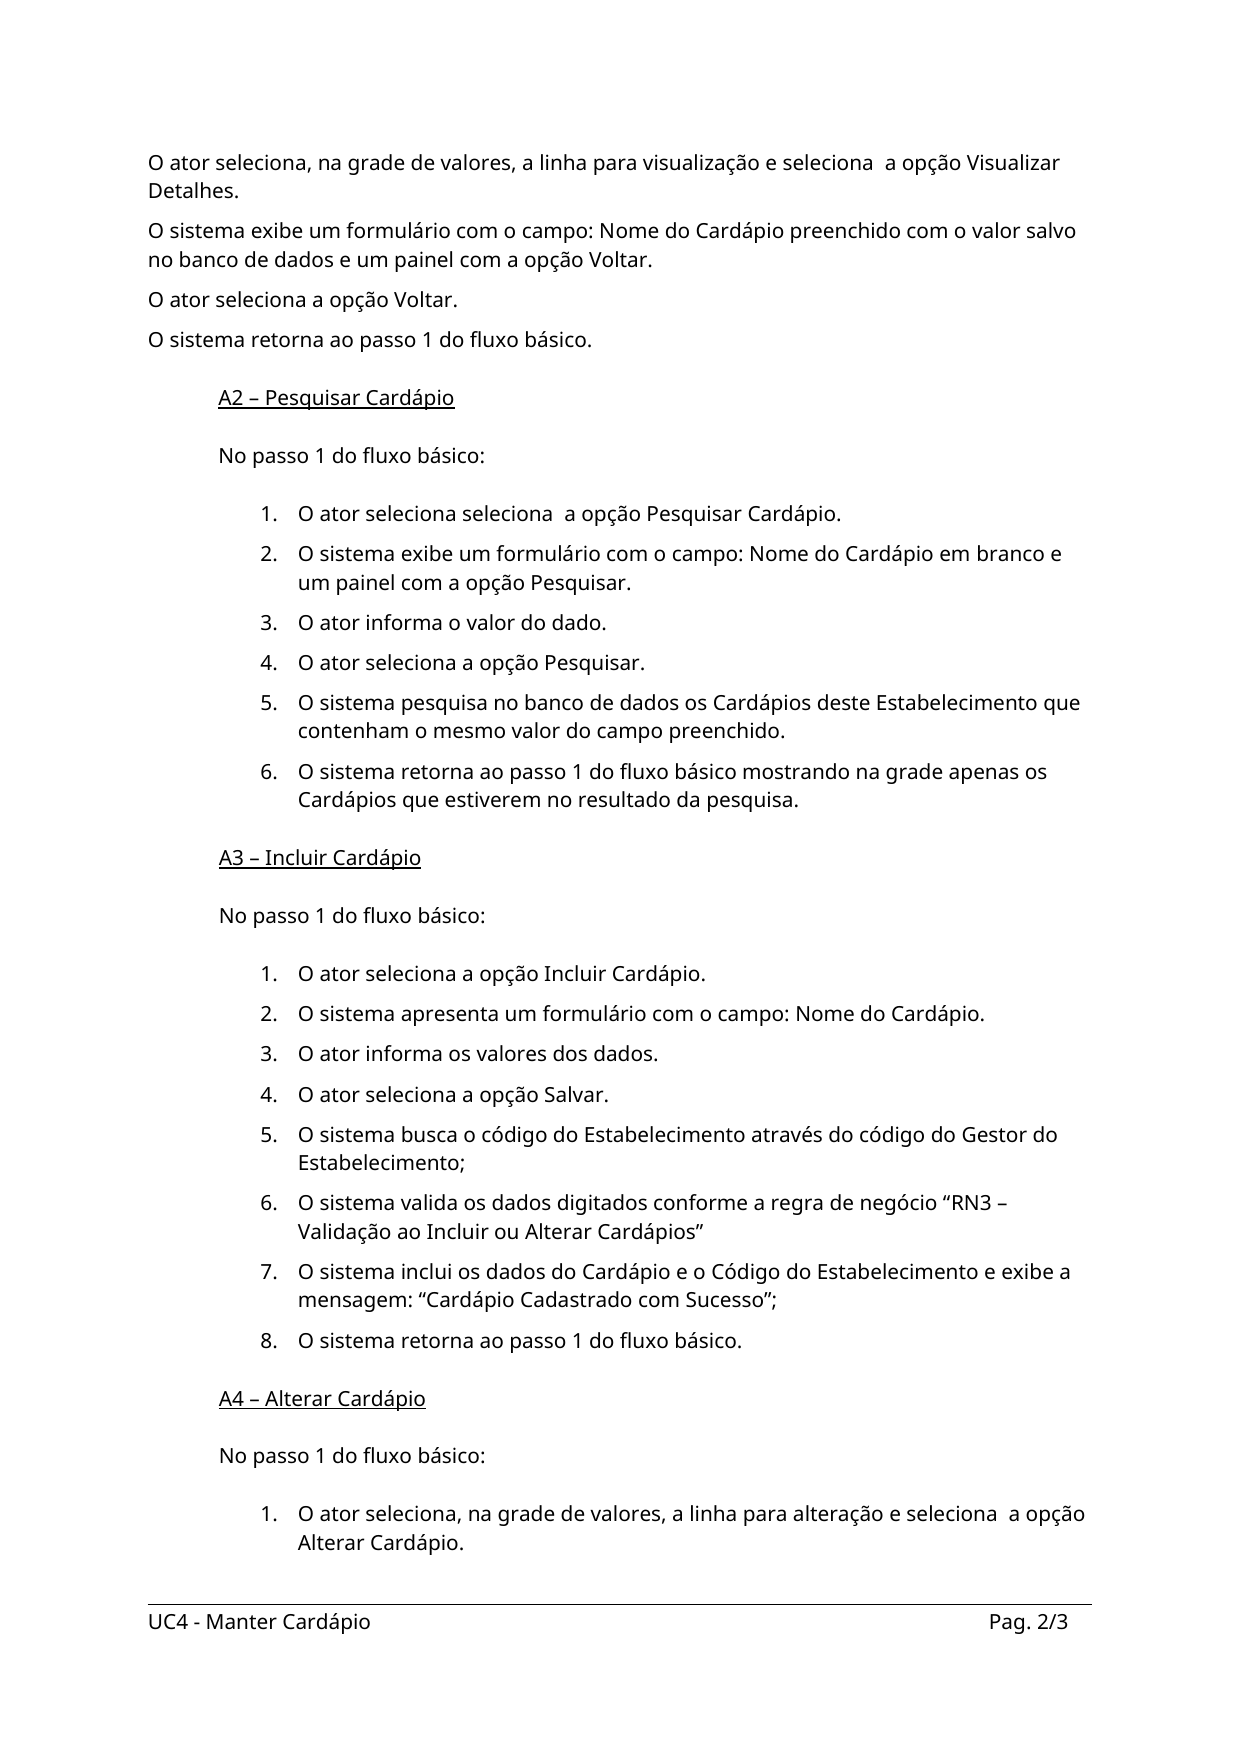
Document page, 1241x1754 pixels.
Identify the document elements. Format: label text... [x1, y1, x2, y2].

text No passo 1 do fluxo básico: [148, 901, 1092, 929]
list O ator informa os valores dos dados. [260, 1039, 1092, 1068]
list O sistema valida os dados digitados conforme a regra de negócio “RN3 – Validação ao Incluir ou Alterar Cardápios” [260, 1188, 1092, 1245]
text A2 – Pesquisar Cardápio [218, 383, 1092, 412]
text O ator seleciona, na grade de valores, a linha para visualização e seleciona a opção Visualizar Detalhes. [148, 148, 1092, 204]
list O sistema exibe um formulário com o campo: Nome do Cardápio em branco e um painel com a opção Pesquisar. [260, 539, 1092, 596]
list O ator seleciona, na grade de valores, a linha para alteração e seleciona a opção Alterar Cardápio. [260, 1499, 1092, 1556]
list O sistema busca o código do Estabelecimento através do código do Gestor do Estabelecimento; [260, 1120, 1092, 1177]
list O sistema apresenta um formulário com o campo: Nome do Cardápio. [260, 999, 1092, 1028]
text O sistema exibe um formulário com o campo: Nome do Cardápio preenchido com o valor salvo no banco de dados e um painel com a opção Voltar. [148, 216, 1092, 273]
text A3 – Incluir Cardápio [148, 843, 1092, 872]
list O sistema pesquisa no banco de dados os Cardápios deste Estabelecimento que contenham o mesmo valor do campo preenchido. [260, 688, 1092, 745]
list O ator informa o valor do dado. [260, 608, 1092, 636]
list O ator seleciona seleciona a opção Pesquisar Cardápio. [260, 499, 1092, 527]
text No passo 1 do fluxo básico: [148, 1442, 1092, 1470]
text O ator seleciona a opção Voltar. [148, 285, 1092, 313]
list O sistema inclui os dados do Cardápio e o Código do Estabelecimento e exibe a mensagem: “Cardápio Cadastrado com Sucesso”; [260, 1257, 1092, 1314]
text A4 – Alterar Cardápio [148, 1384, 1092, 1412]
list O sistema retorna ao passo 1 do fluxo básico mostrando na grade apenas os Cardápios que estiverem no resultado da pesquisa. [260, 757, 1092, 814]
list O sistema retorna ao passo 1 do fluxo básico. [260, 1326, 1092, 1354]
list O ator seleciona a opção Salvar. [260, 1080, 1092, 1108]
list O ator seleciona a opção Pesquisar. [260, 648, 1092, 676]
text O sistema retorna ao passo 1 do fluxo básico. [148, 325, 1092, 354]
text No passo 1 do fluxo básico: [218, 441, 1092, 469]
list O ator seleciona a opção Incluir Cardápio. [260, 959, 1092, 987]
